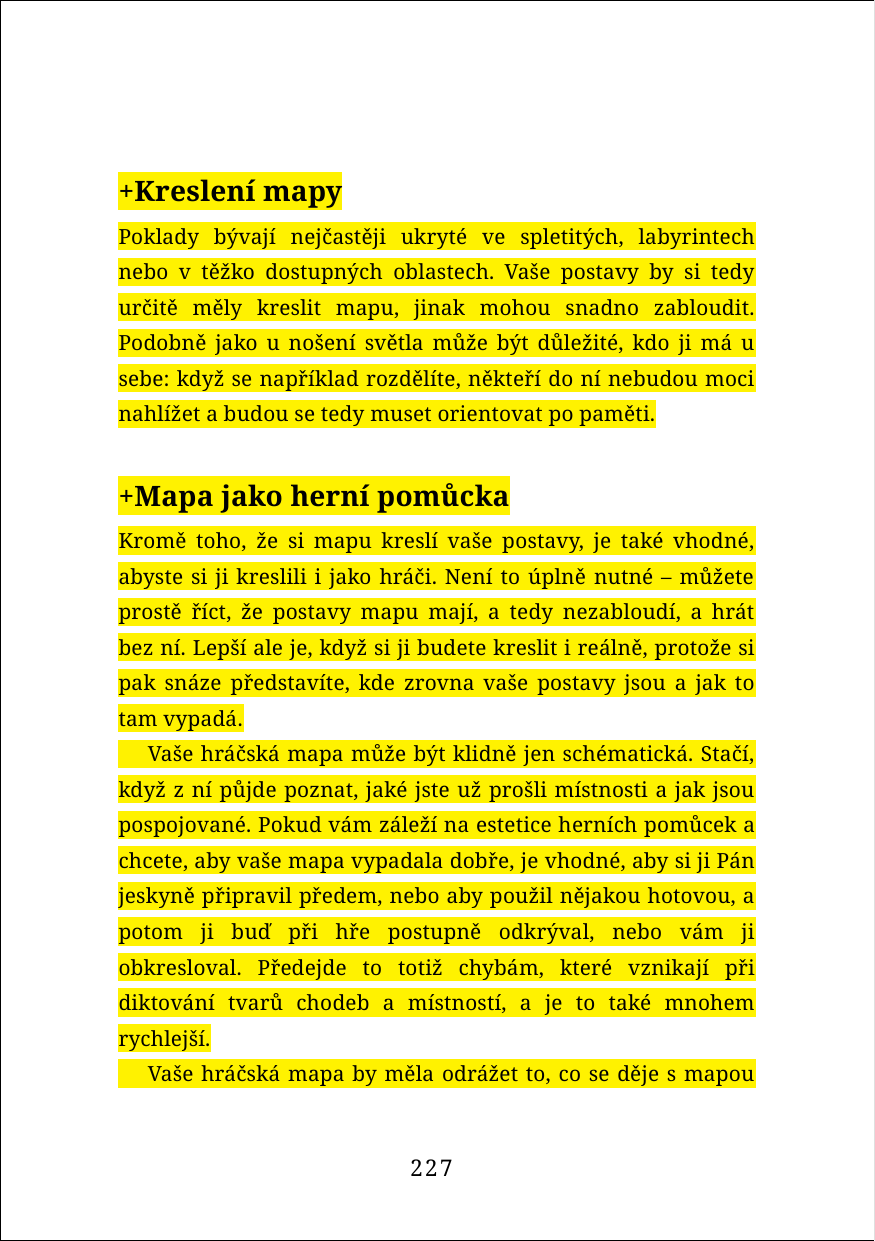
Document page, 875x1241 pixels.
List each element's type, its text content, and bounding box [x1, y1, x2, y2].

text Kromě toho, že si mapu kreslí vaše postavy, je také vhodné, abyste si ji kreslili i jako hráči. Není to úplně nutné – můžete prostě říct, že postavy mapu mají, a tedy nezabloudí, a hrát bez ní. Lepší ale je, když si ji budete kreslit i reálně, protože si pak snáze představíte, kde zrovna vaše postavy jsou a jak to tam vypadá. Vaše hráčská mapa může být klidně jen schématická. Stačí, když z ní půjde poznat, jaké jste už prošli místnosti a jak jsou pospojované. Pokud vám záleží na estetice herních pomůcek a chcete, aby vaše mapa vypadala dobře, je vhodné, aby si ji Pán jeskyně připravil předem, nebo aby použil nějakou hotovou, a potom ji buď při hře postupně odkrýval, nebo vám ji obkresloval. Předejde to totiž chybám, které vznikají při diktování tvarů chodeb a místností, a je to také mnohem rychlejší. Vaše hráčská mapa by měla odrážet to, co se děje s mapou [118, 526, 756, 1088]
subtitle +Kreslení mapy [118, 172, 756, 210]
text Poklady bývají nejčastěji ukryté ve spletitých, labyrintech nebo v těžko dostupných oblastech. Vaše postavy by si tedy určitě měly kreslit mapu, jinak mohou snadno zabloudit. Podobně jako u nošení světla může být důležité, kdo ji má u sebe: když se například rozdělíte, někteří do ní nebudou moci nahlížet a budou se tedy muset orientovat po paměti. [118, 222, 756, 428]
subtitle +Mapa jako herní pomůcka [118, 476, 756, 515]
